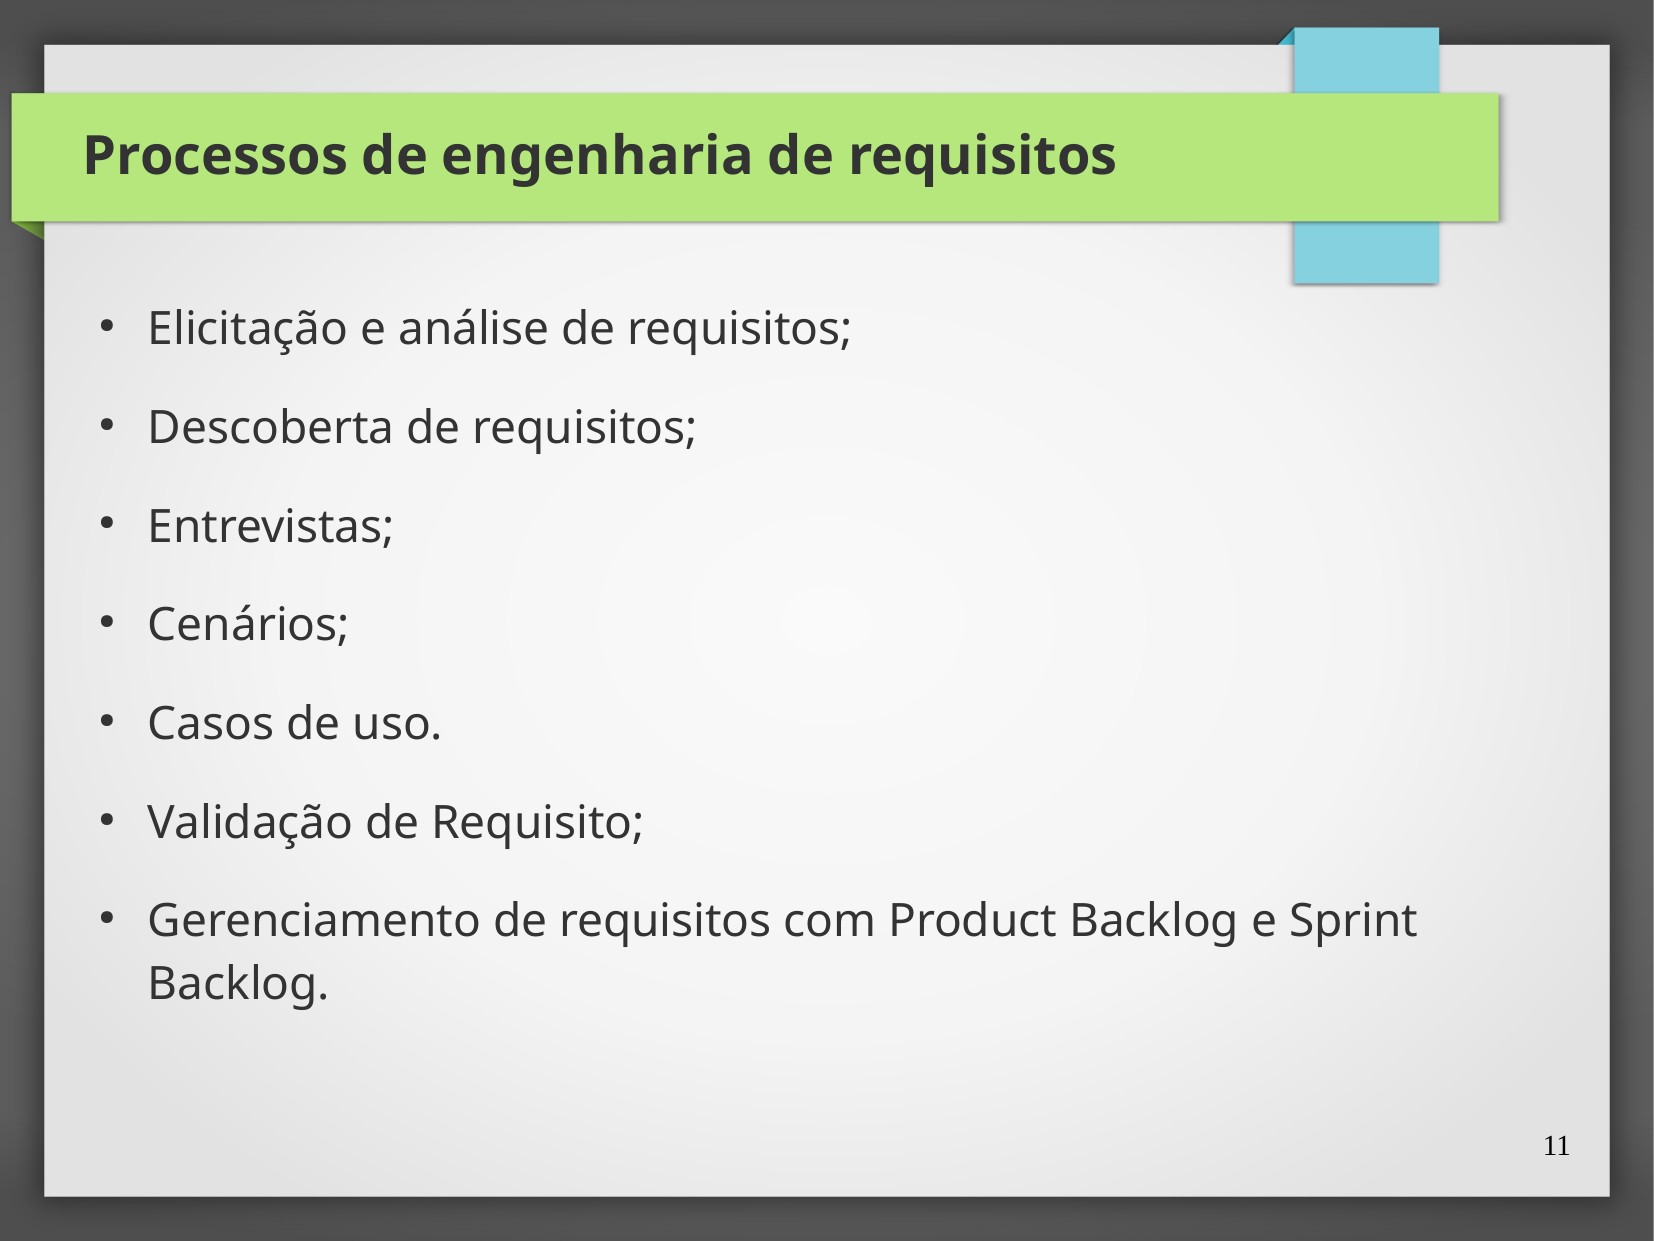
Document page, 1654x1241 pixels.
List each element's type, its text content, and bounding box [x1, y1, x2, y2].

list Elicitação e análise de requisitos; Descoberta de requisitos; Entrevistas; Cenários; Casos de uso. Validação de Requisito; Gerenciamento de requisitos com Product Backlog e Sprint Backlog. [82, 295, 1571, 1015]
picture [0, 0, 1654, 1241]
title Processos de engenharia de requisitos [82, 90, 1264, 217]
